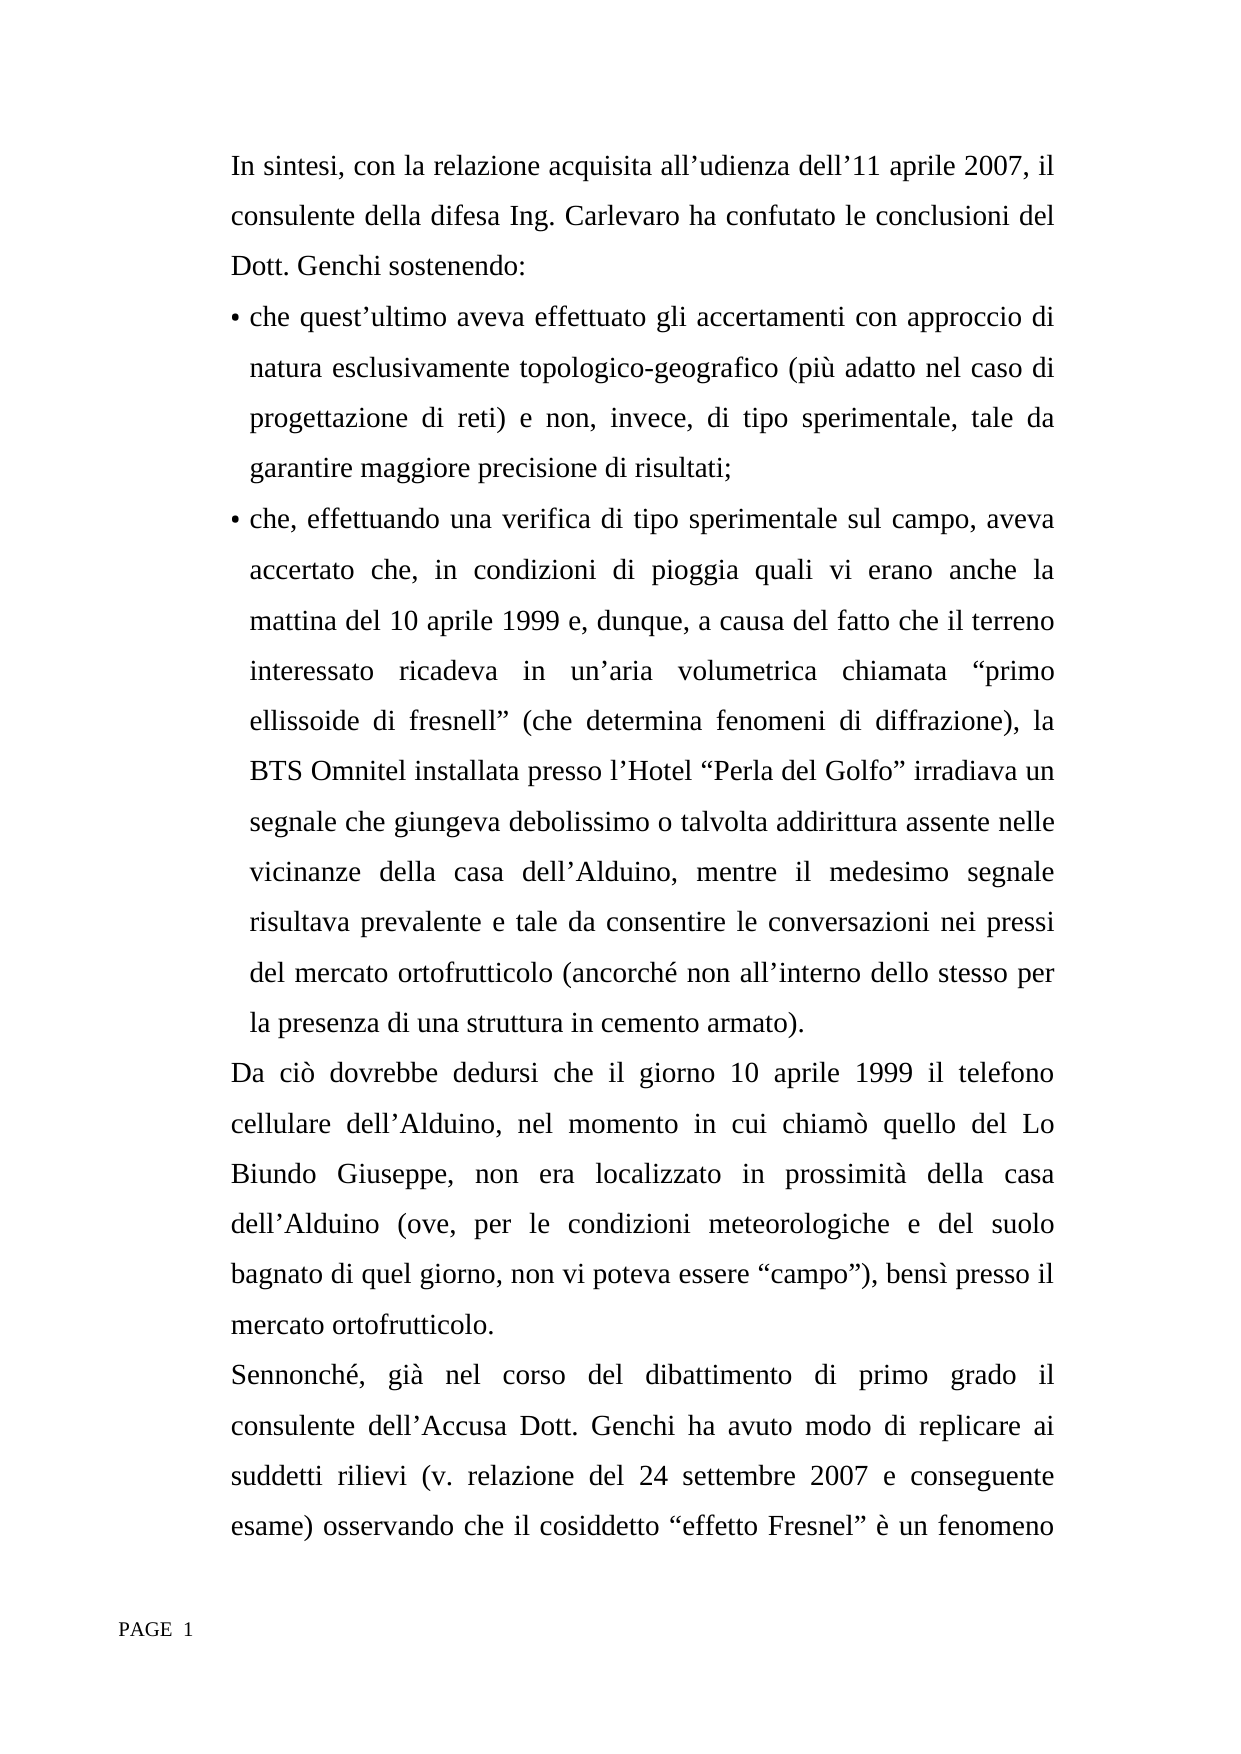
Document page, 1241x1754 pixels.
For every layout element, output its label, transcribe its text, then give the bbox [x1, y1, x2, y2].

text In sintesi, con la relazione acquisita all’udienza dell’11 aprile 2007, il consulente della difesa Ing. Carlevaro ha confutato le conclusioni del Dott. Genchi sostenendo: [231, 148, 1056, 282]
text Sennonché, già nel corso del dibattimento di primo grado il consulente dell’Accusa Dott. Genchi ha avuto modo di replicare ai suddetti rilievi (v. relazione del 24 settembre 2007 e conseguente esame) osservando che il cosiddetto “effetto Fresnel” è un fenomeno [231, 1357, 1056, 1542]
list che quest’ultimo aveva effettuato gli accertamenti con approccio di natura esclusivamente topologico-geografico (più adatto nel caso di progettazione di reti) e non, invece, di tipo sperimentale, tale da garantire maggiore precisione di risultati; [231, 299, 1056, 484]
list che, effettuando una verifica di tipo sperimentale sul campo, aveva accertato che, in condizioni di pioggia quali vi erano anche la mattina del 10 aprile 1999 e, dunque, a causa del fatto che il terreno interessato ricadeva in un’aria volumetrica chiamata “primo ellissoide di fresnell” (che determina fenomeni di diffrazione), la BTS Omnitel installata presso l’Hotel “Perla del Golfo” irradiava un segnale che giungeva debolissimo o talvolta addirittura assente nelle vicinanze della casa dell’Alduino, mentre il medesimo segnale risultava prevalente e tale da consentire le conversazioni nei pressi del mercato ortofrutticolo (ancorché non all’interno dello stesso per la presenza di una struttura in cemento armato). [231, 501, 1056, 1039]
text Da ciò dovrebbe dedursi che il giorno 10 aprile 1999 il telefono cellulare dell’Alduino, nel momento in cui chiamò quello del Lo Biundo Giuseppe, non era localizzato in prossimità della casa dell’Alduino (ove, per le condizioni meteorologiche e del suolo bagnato di quel giorno, non vi poteva essere “campo”), bensì presso il mercato ortofrutticolo. [231, 1055, 1056, 1341]
